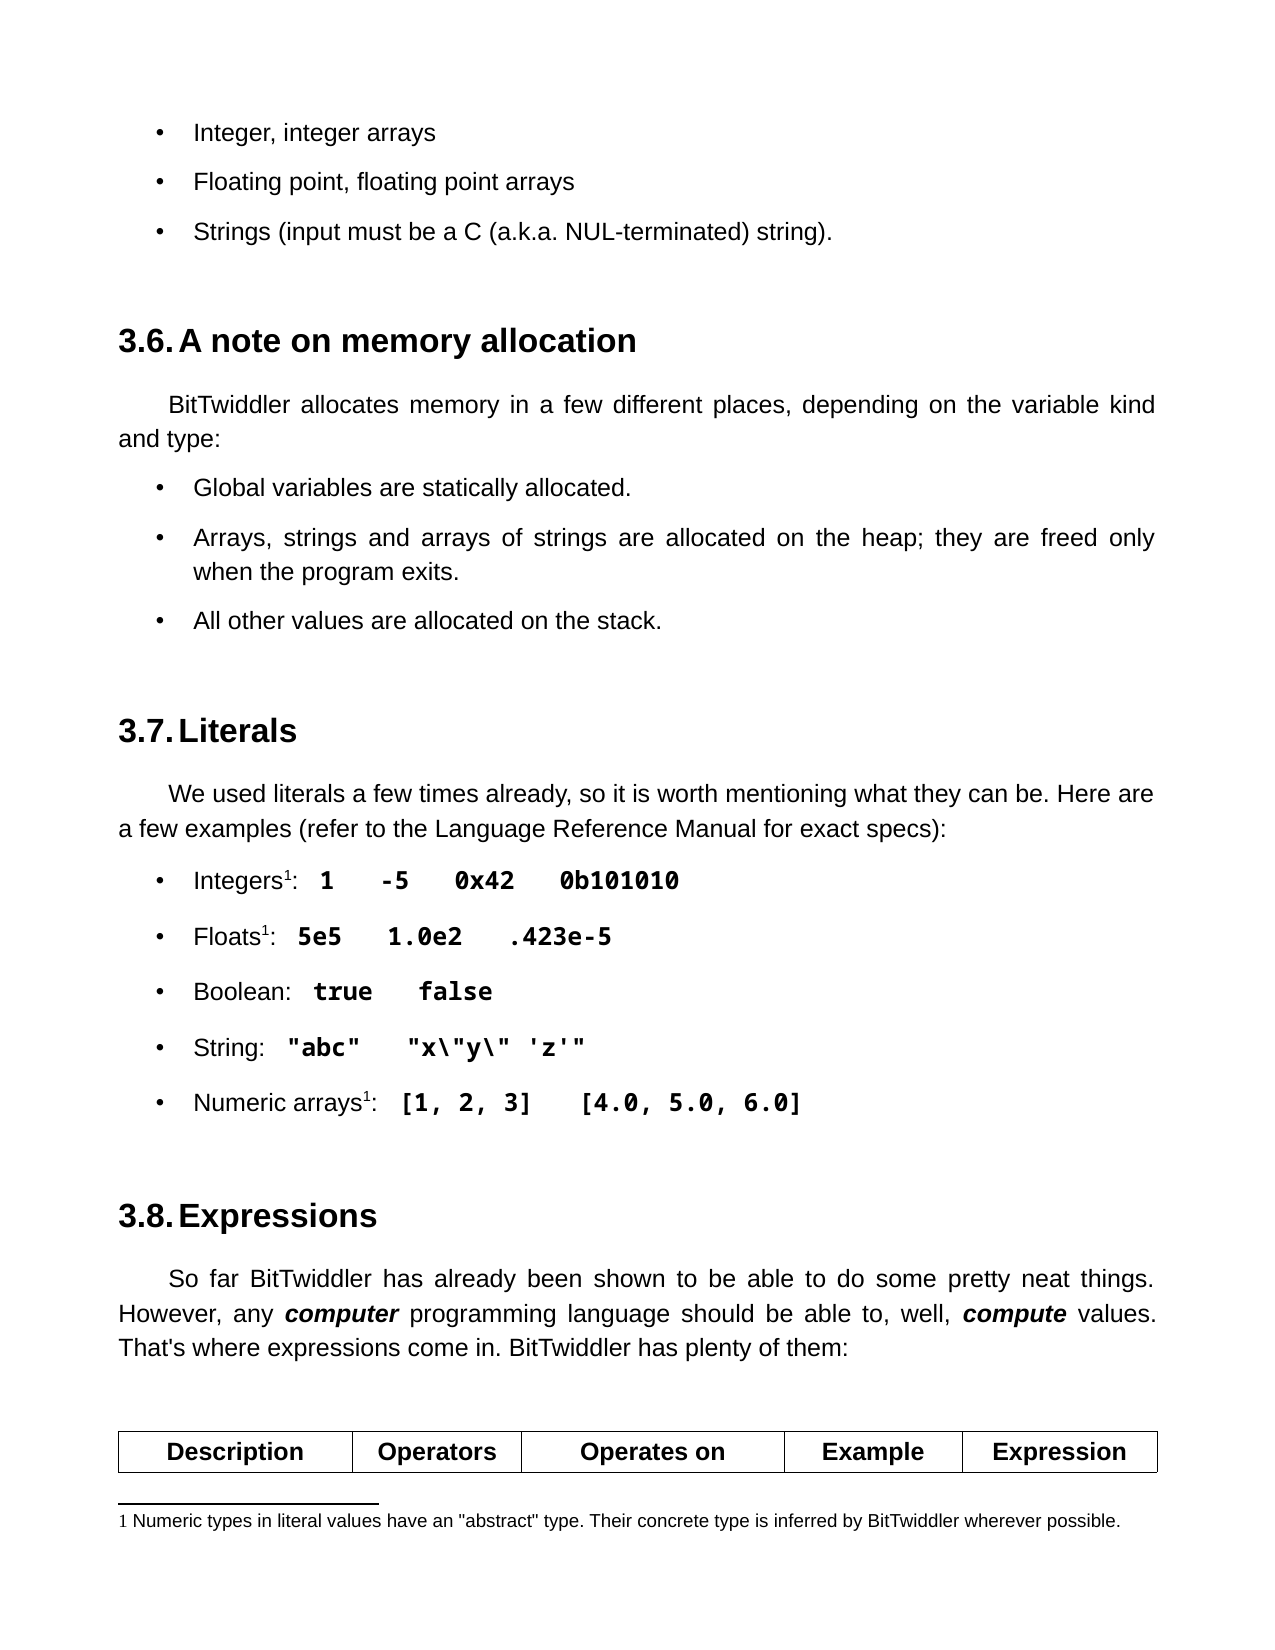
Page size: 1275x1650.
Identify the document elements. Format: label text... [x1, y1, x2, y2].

subtitle Expressions [118, 1196, 1157, 1234]
table_header Description [119, 1432, 352, 1472]
text BitTwiddler allocates memory in a few different places, depending on the variable kind and type: [118, 390, 1157, 453]
text So far BitTwiddler has already been shown to be able to do some pretty neat things. However, any computer programming language should be able to, well, compute values. That's where expressions come in. BitTwiddler has plenty of them: [118, 1264, 1157, 1362]
list String: "abc" "x\"y\" 'z'" [156, 1029, 1157, 1063]
list Numeric arrays1: [1, 2, 3] [4.0, 5.0, 6.0] [156, 1085, 1157, 1119]
list All other values are allocated on the stack. [156, 606, 1157, 635]
list Boolean: true false [156, 974, 1157, 1008]
list Arrays, strings and arrays of strings are allocated on the heap; they are freed only when the program exits. [156, 522, 1157, 586]
table_header Operators [353, 1432, 521, 1472]
list Numeric types in literal values have an "abstract" type. Their concrete type is inferred by BitTwiddler wherever possible. [118, 1510, 1157, 1532]
list Global variables are statically allocated. [156, 473, 1157, 502]
list Integer, integer arrays [156, 118, 1157, 147]
subtitle Literals [118, 711, 1157, 749]
table_header Example [785, 1432, 962, 1472]
table_header Expression [963, 1432, 1157, 1472]
list Strings (input must be a C (a.k.a. NUL-terminated) string). [156, 216, 1157, 245]
list Floats1: 5e5 1.0e2 .423e-5 [156, 918, 1157, 952]
text We used literals a few times already, so it is worth mentioning what they can be. Here are a few examples (refer to the Language Reference Manual for exact specs): [118, 779, 1157, 843]
table_header Operates on [522, 1432, 784, 1472]
list Floating point, floating point arrays [156, 167, 1157, 196]
subtitle A note on memory allocation [118, 321, 1157, 360]
list Integers: 1 -5 0x42 0b101010 [156, 863, 1157, 897]
